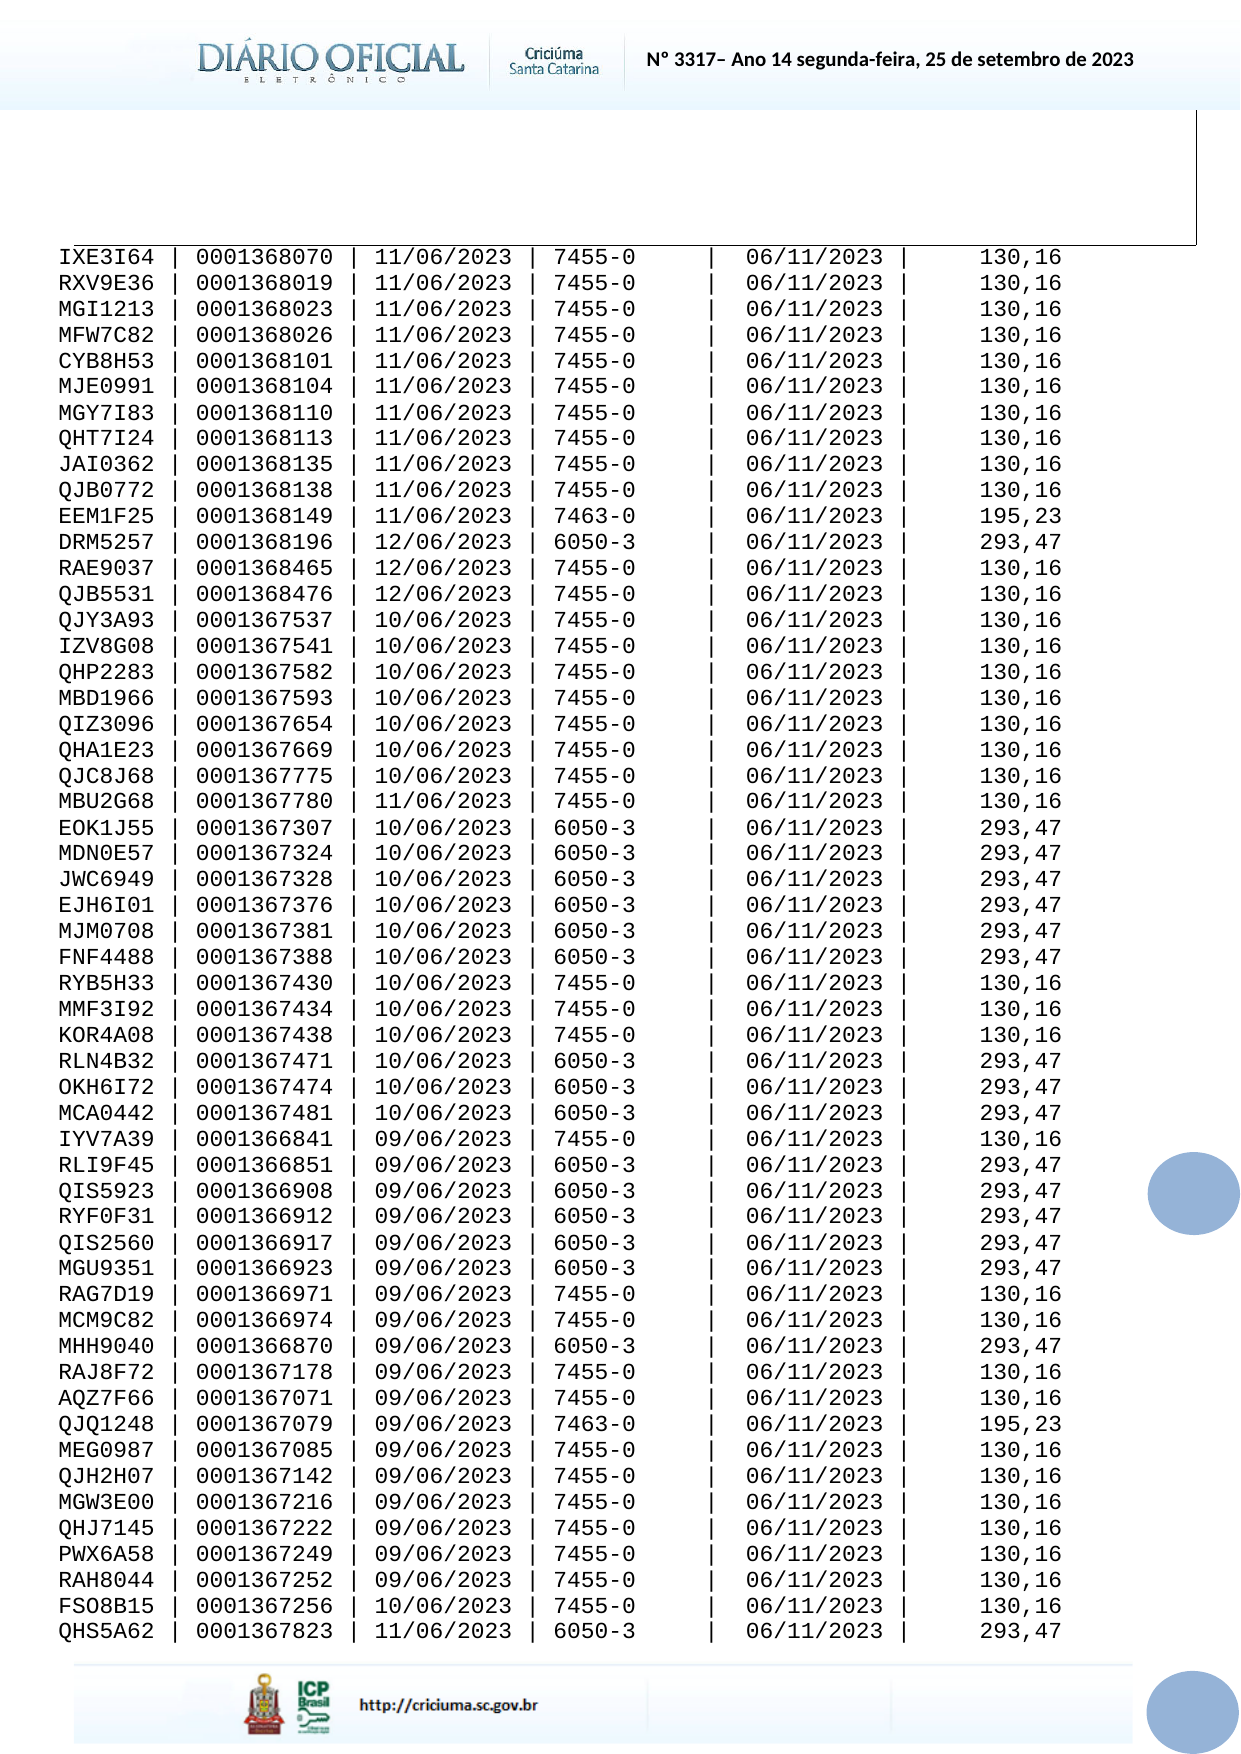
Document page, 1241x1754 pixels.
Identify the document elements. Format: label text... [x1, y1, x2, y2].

text QJB5531 | 0001368476 | 12/06/2023 | 7455-0 | 06/11/2023 | 130,16 [44, 582, 1196, 608]
text QHS5A62 | 0001367823 | 11/06/2023 | 6050-3 | 06/11/2023 | 293,47 [44, 1620, 1196, 1646]
text RYB5H33 | 0001367430 | 10/06/2023 | 7455-0 | 06/11/2023 | 130,16 [44, 971, 1196, 997]
text RYF0F31 | 0001366912 | 09/06/2023 | 6050-3 | 06/11/2023 | 293,47 [44, 1205, 1171, 1231]
text MMF3I92 | 0001367434 | 10/06/2023 | 7455-0 | 06/11/2023 | 130,16 [44, 997, 1196, 1023]
text QJH2H07 | 0001367142 | 09/06/2023 | 7455-0 | 06/11/2023 | 130,16 [44, 1464, 1196, 1490]
text MGY7I83 | 0001368110 | 11/06/2023 | 7455-0 | 06/11/2023 | 130,16 [44, 401, 1196, 427]
text MJE0991 | 0001368104 | 11/06/2023 | 7455-0 | 06/11/2023 | 130,16 [44, 375, 1196, 401]
text QJC8J68 | 0001367775 | 10/06/2023 | 7455-0 | 06/11/2023 | 130,16 [44, 764, 1196, 790]
text OKH6I72 | 0001367474 | 10/06/2023 | 6050-3 | 06/11/2023 | 293,47 [44, 1075, 1196, 1101]
text FSO8B15 | 0001367256 | 10/06/2023 | 7455-0 | 06/11/2023 | 130,16 [44, 1594, 1196, 1620]
text MGU9351 | 0001366923 | 09/06/2023 | 6050-3 | 06/11/2023 | 293,47 [44, 1257, 1196, 1283]
text QHJ7145 | 0001367222 | 09/06/2023 | 7455-0 | 06/11/2023 | 130,16 [44, 1516, 1196, 1542]
text RXV9E36 | 0001368019 | 11/06/2023 | 7455-0 | 06/11/2023 | 130,16 [44, 271, 1196, 297]
text MGW3E00 | 0001367216 | 09/06/2023 | 7455-0 | 06/11/2023 | 130,16 [44, 1490, 1196, 1516]
text QIZ3096 | 0001367654 | 10/06/2023 | 7455-0 | 06/11/2023 | 130,16 [44, 712, 1196, 738]
text KOR4A08 | 0001367438 | 10/06/2023 | 7455-0 | 06/11/2023 | 130,16 [44, 1023, 1196, 1049]
text RAJ8F72 | 0001367178 | 09/06/2023 | 7455-0 | 06/11/2023 | 130,16 [44, 1361, 1196, 1386]
text CYB8H53 | 0001368101 | 11/06/2023 | 7455-0 | 06/11/2023 | 130,16 [44, 349, 1196, 375]
text DRM5257 | 0001368196 | 12/06/2023 | 6050-3 | 06/11/2023 | 293,47 [44, 531, 1196, 556]
text MFW7C82 | 0001368026 | 11/06/2023 | 7455-0 | 06/11/2023 | 130,16 [44, 323, 1196, 349]
text PWX6A58 | 0001367249 | 09/06/2023 | 7455-0 | 06/11/2023 | 130,16 [44, 1542, 1196, 1568]
text QIS2560 | 0001366917 | 09/06/2023 | 6050-3 | 06/11/2023 | 293,47 [44, 1231, 1196, 1257]
text QJY3A93 | 0001367537 | 10/06/2023 | 7455-0 | 06/11/2023 | 130,16 [44, 608, 1196, 634]
text EOK1J55 | 0001367307 | 10/06/2023 | 6050-3 | 06/11/2023 | 293,47 [44, 816, 1196, 842]
text QJQ1248 | 0001367079 | 09/06/2023 | 7463-0 | 06/11/2023 | 195,23 [44, 1412, 1196, 1438]
text MBD1966 | 0001367593 | 10/06/2023 | 7455-0 | 06/11/2023 | 130,16 [44, 686, 1196, 712]
text RLI9F45 | 0001366851 | 09/06/2023 | 6050-3 | 06/11/2023 | 293,47 [44, 1153, 1180, 1179]
text FNF4488 | 0001367388 | 10/06/2023 | 6050-3 | 06/11/2023 | 293,47 [44, 946, 1196, 971]
text RLN4B32 | 0001367471 | 10/06/2023 | 6050-3 | 06/11/2023 | 293,47 [44, 1049, 1196, 1075]
text MJM0708 | 0001367381 | 10/06/2023 | 6050-3 | 06/11/2023 | 293,47 [44, 919, 1196, 946]
text MCA0442 | 0001367481 | 10/06/2023 | 6050-3 | 06/11/2023 | 293,47 [44, 1101, 1196, 1127]
text MBU2G68 | 0001367780 | 11/06/2023 | 7455-0 | 06/11/2023 | 130,16 [44, 790, 1196, 816]
text IYV7A39 | 0001366841 | 09/06/2023 | 7455-0 | 06/11/2023 | 130,16 [44, 1127, 1196, 1153]
text MDN0E57 | 0001367324 | 10/06/2023 | 6050-3 | 06/11/2023 | 293,47 [44, 842, 1196, 868]
text RAE9037 | 0001368465 | 12/06/2023 | 7455-0 | 06/11/2023 | 130,16 [44, 556, 1196, 582]
text RAH8044 | 0001367252 | 09/06/2023 | 7455-0 | 06/11/2023 | 130,16 [44, 1568, 1196, 1594]
text EJH6I01 | 0001367376 | 10/06/2023 | 6050-3 | 06/11/2023 | 293,47 [44, 894, 1196, 919]
text JAI0362 | 0001368135 | 11/06/2023 | 7455-0 | 06/11/2023 | 130,16 [44, 453, 1196, 479]
text JWC6949 | 0001367328 | 10/06/2023 | 6050-3 | 06/11/2023 | 293,47 [44, 868, 1196, 894]
text AQZ7F66 | 0001367071 | 09/06/2023 | 7455-0 | 06/11/2023 | 130,16 [44, 1386, 1196, 1412]
text EEM1F25 | 0001368149 | 11/06/2023 | 7463-0 | 06/11/2023 | 195,23 [44, 504, 1196, 531]
text MEG0987 | 0001367085 | 09/06/2023 | 7455-0 | 06/11/2023 | 130,16 [44, 1438, 1196, 1464]
text QHT7I24 | 0001368113 | 11/06/2023 | 7455-0 | 06/11/2023 | 130,16 [44, 427, 1196, 453]
text RAG7D19 | 0001366971 | 09/06/2023 | 7455-0 | 06/11/2023 | 130,16 [44, 1283, 1196, 1309]
text MHH9040 | 0001366870 | 09/06/2023 | 6050-3 | 06/11/2023 | 293,47 [44, 1334, 1196, 1361]
text QJB0772 | 0001368138 | 11/06/2023 | 7455-0 | 06/11/2023 | 130,16 [44, 479, 1196, 504]
text QHP2283 | 0001367582 | 10/06/2023 | 7455-0 | 06/11/2023 | 130,16 [44, 660, 1196, 686]
text QHA1E23 | 0001367669 | 10/06/2023 | 7455-0 | 06/11/2023 | 130,16 [44, 738, 1196, 764]
text MGI1213 | 0001368023 | 11/06/2023 | 7455-0 | 06/11/2023 | 130,16 [44, 297, 1196, 323]
text IZV8G08 | 0001367541 | 10/06/2023 | 7455-0 | 06/11/2023 | 130,16 [44, 634, 1196, 660]
text MCM9C82 | 0001366974 | 09/06/2023 | 7455-0 | 06/11/2023 | 130,16 [44, 1309, 1196, 1334]
text QIS5923 | 0001366908 | 09/06/2023 | 6050-3 | 06/11/2023 | 293,47 [44, 1179, 1150, 1205]
text IXE3I64 | 0001368070 | 11/06/2023 | 7455-0 | 06/11/2023 | 130,16 [44, 245, 1196, 271]
